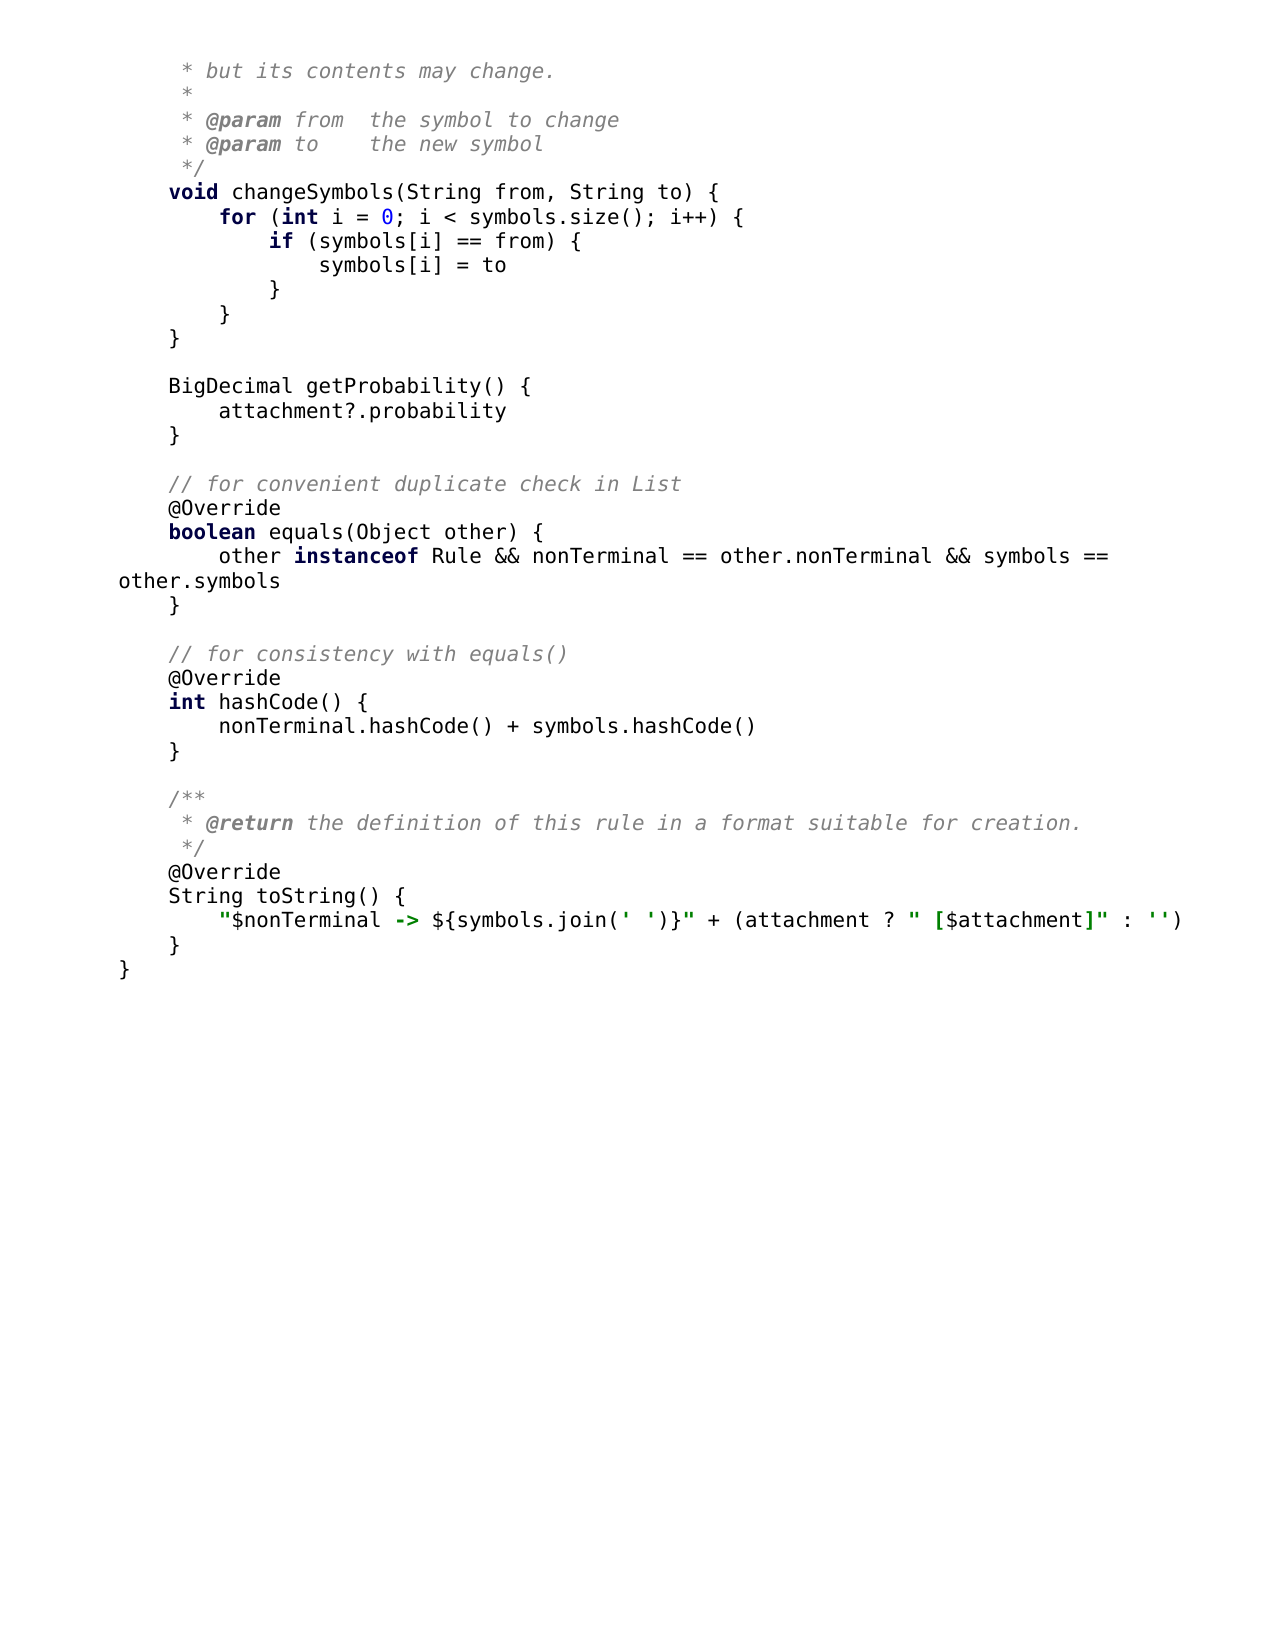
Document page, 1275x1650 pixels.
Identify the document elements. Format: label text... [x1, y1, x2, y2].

text * [118, 83, 1216, 108]
text } [118, 326, 1216, 350]
text * @return the definition of this rule in a format suitable for creation. [118, 811, 1216, 836]
text */ [118, 836, 1216, 860]
text // for convenient duplicate check in List [118, 472, 1216, 496]
text /** [118, 787, 1216, 811]
text for (int i = 0; i < symbols.size(); i++) { [118, 205, 1216, 229]
text * @param from the symbol to change [118, 108, 1216, 132]
text } [118, 593, 1216, 617]
text String toString() { [118, 884, 1216, 908]
text } [118, 933, 1216, 957]
text } [118, 957, 1216, 981]
text } [118, 423, 1216, 447]
text // for consistency with equals() [118, 642, 1216, 666]
text attachment?.probability [118, 399, 1216, 423]
text @Override [118, 860, 1216, 884]
text symbols[i] = to [118, 253, 1216, 277]
text } [118, 302, 1216, 326]
text */ [118, 156, 1216, 180]
text boolean equals(Object other) { [118, 520, 1216, 544]
text nonTerminal.hashCode() + symbols.hashCode() [118, 714, 1216, 739]
text @Override [118, 666, 1216, 690]
text @Override [118, 496, 1216, 520]
text void changeSymbols(String from, String to) { [118, 180, 1216, 205]
text BigDecimal getProbability() { [118, 374, 1216, 399]
text int hashCode() { [118, 690, 1216, 714]
text other instanceof Rule && nonTerminal == other.nonTerminal && symbols == other.symbols [118, 544, 1216, 593]
text * @param to the new symbol [118, 132, 1216, 156]
text if (symbols[i] == from) { [118, 229, 1216, 253]
text } [118, 277, 1216, 302]
text * but its contents may change. [118, 59, 1216, 83]
text } [118, 739, 1216, 763]
text "$nonTerminal -> ${symbols.join(' ')}" + (attachment ? " [$attachment]" : '') [118, 908, 1216, 933]
